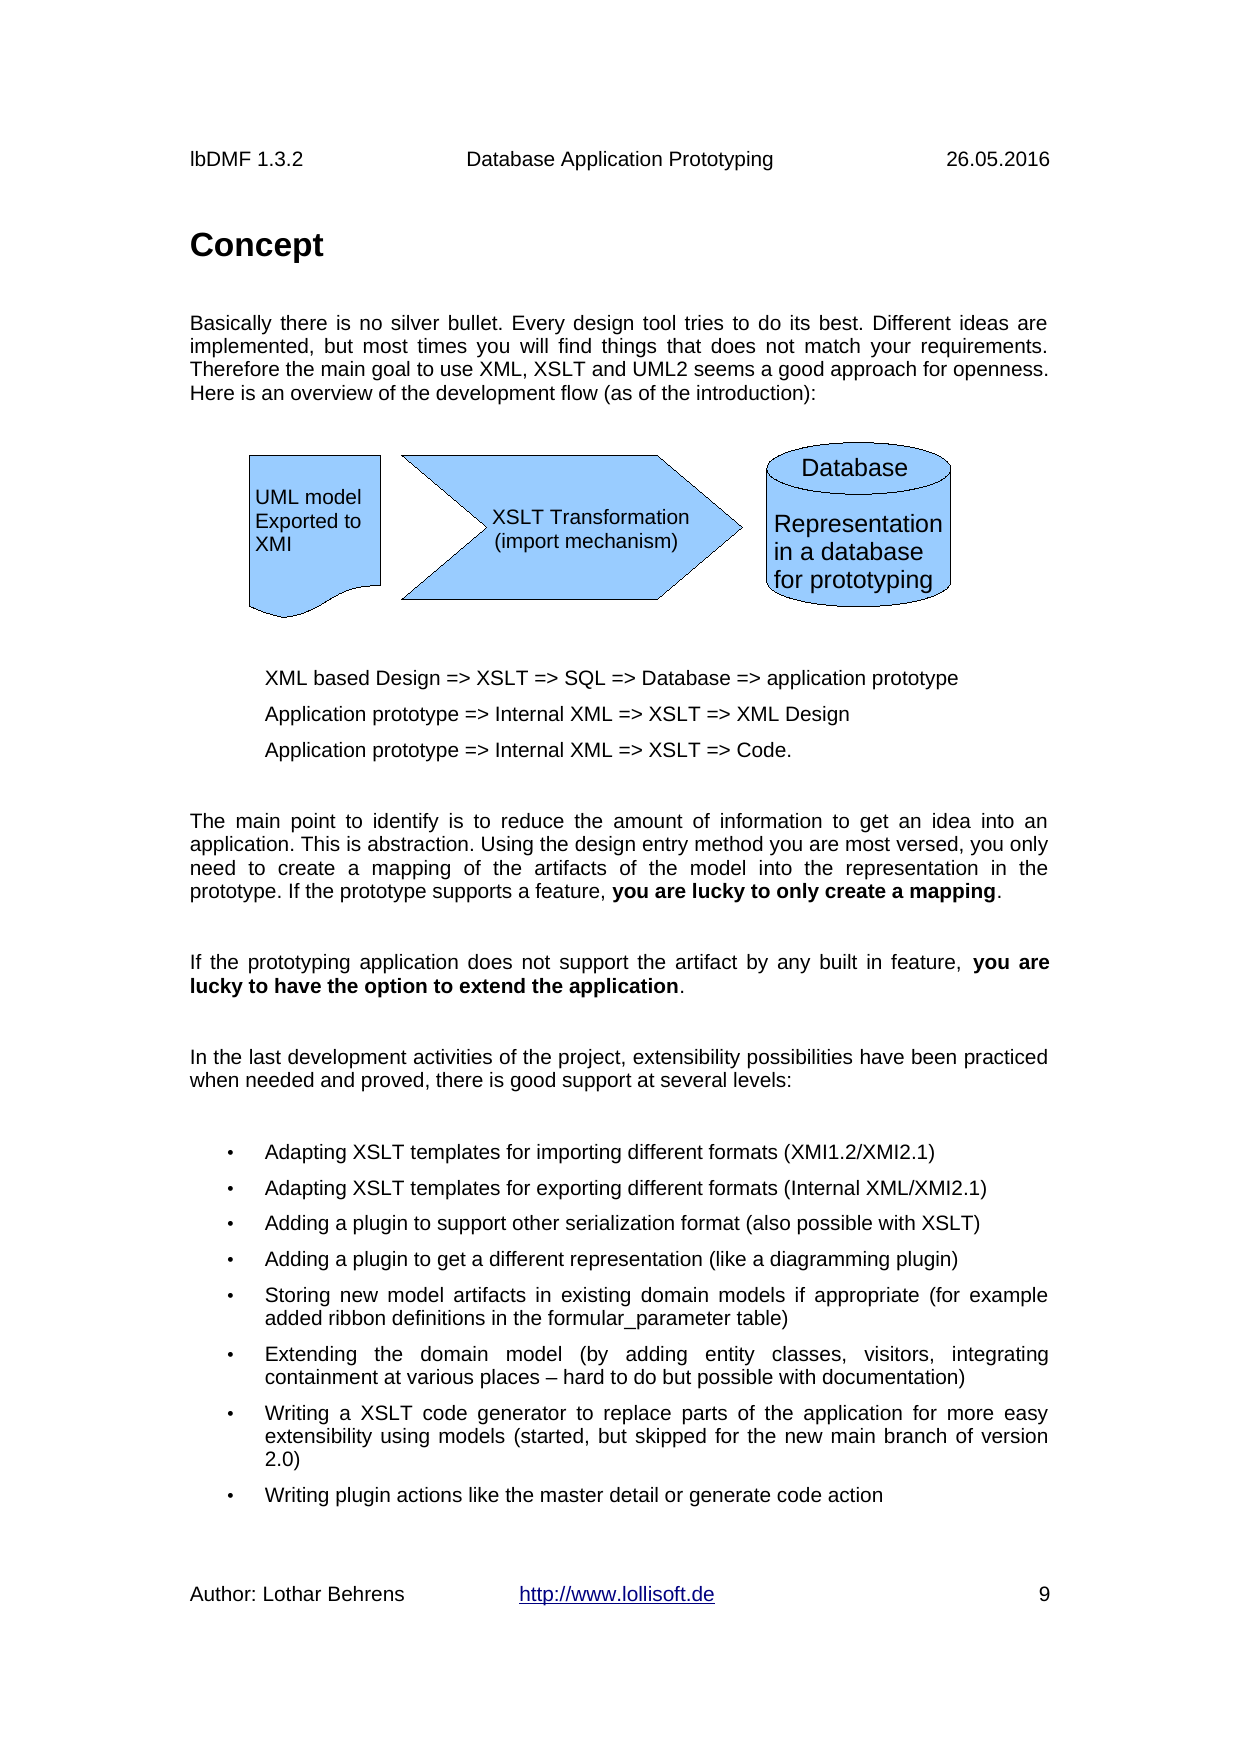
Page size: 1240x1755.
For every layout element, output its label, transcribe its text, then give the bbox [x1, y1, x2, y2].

text In the last development activities of the project, extensibility possibilities have been practiced when needed and proved, there is good support at several levels: [189, 1046, 1050, 1092]
list Adapting XSLT templates for importing different formats (XMI1.2/XMI2.1) [227, 1140, 1050, 1163]
list Writing a XSLT code generator to replace parts of the application for more easy extensibility using models (started, but skipped for the new main branch of version 2.0) [227, 1401, 1050, 1471]
list Adapting XSLT templates for exporting different formats (Internal XML/XMI2.1) [227, 1176, 1050, 1199]
list Extending the domain model (by adding entity classes, visitors, integrating containment at various places – hard to do but possible with documentation) [227, 1342, 1050, 1389]
text Application prototype => Internal XML => XSLT => Code. [189, 738, 1050, 762]
text The main point to identify is to reduce the amount of information to get an idea into an application. This is abstraction. Using the design entry method you are most versed, you only need to create a mapping of the artifacts of the model into the representation in the prototype. If the prototype supports a feature, you are lucky to only create a mapping. [189, 810, 1050, 903]
list Storing new model artifacts in existing domain models if appropriate (for example added ribbon definitions in the formular_parameter table) [227, 1283, 1050, 1330]
list Writing plugin actions like the master detail or generate code action [227, 1483, 1050, 1507]
subtitle Concept [189, 226, 1050, 263]
text If the prototyping application does not support the artifact by any built in feature, you are lucky to have the option to extend the application. [189, 951, 1050, 997]
list Adding a plugin to get a different representation (like a diagramming plugin) [227, 1247, 1050, 1271]
text Application prototype => Internal XML => XSLT => XML Design [189, 703, 1050, 726]
list Adding a plugin to support other serialization format (also possible with XSLT) [227, 1212, 1050, 1235]
text Basically there is no silver bullet. Every design tool tries to do its best. Different ideas are implemented, but most times you will find things that does not match your requirements. Therefore the main goal to use XML, XSLT and UML2 seems a good approach for openness. Here is an overview of the development flow (as of the introduction): [189, 311, 1050, 404]
text XML based Design => XSLT => SQL => Database => application prototype [189, 667, 1050, 690]
